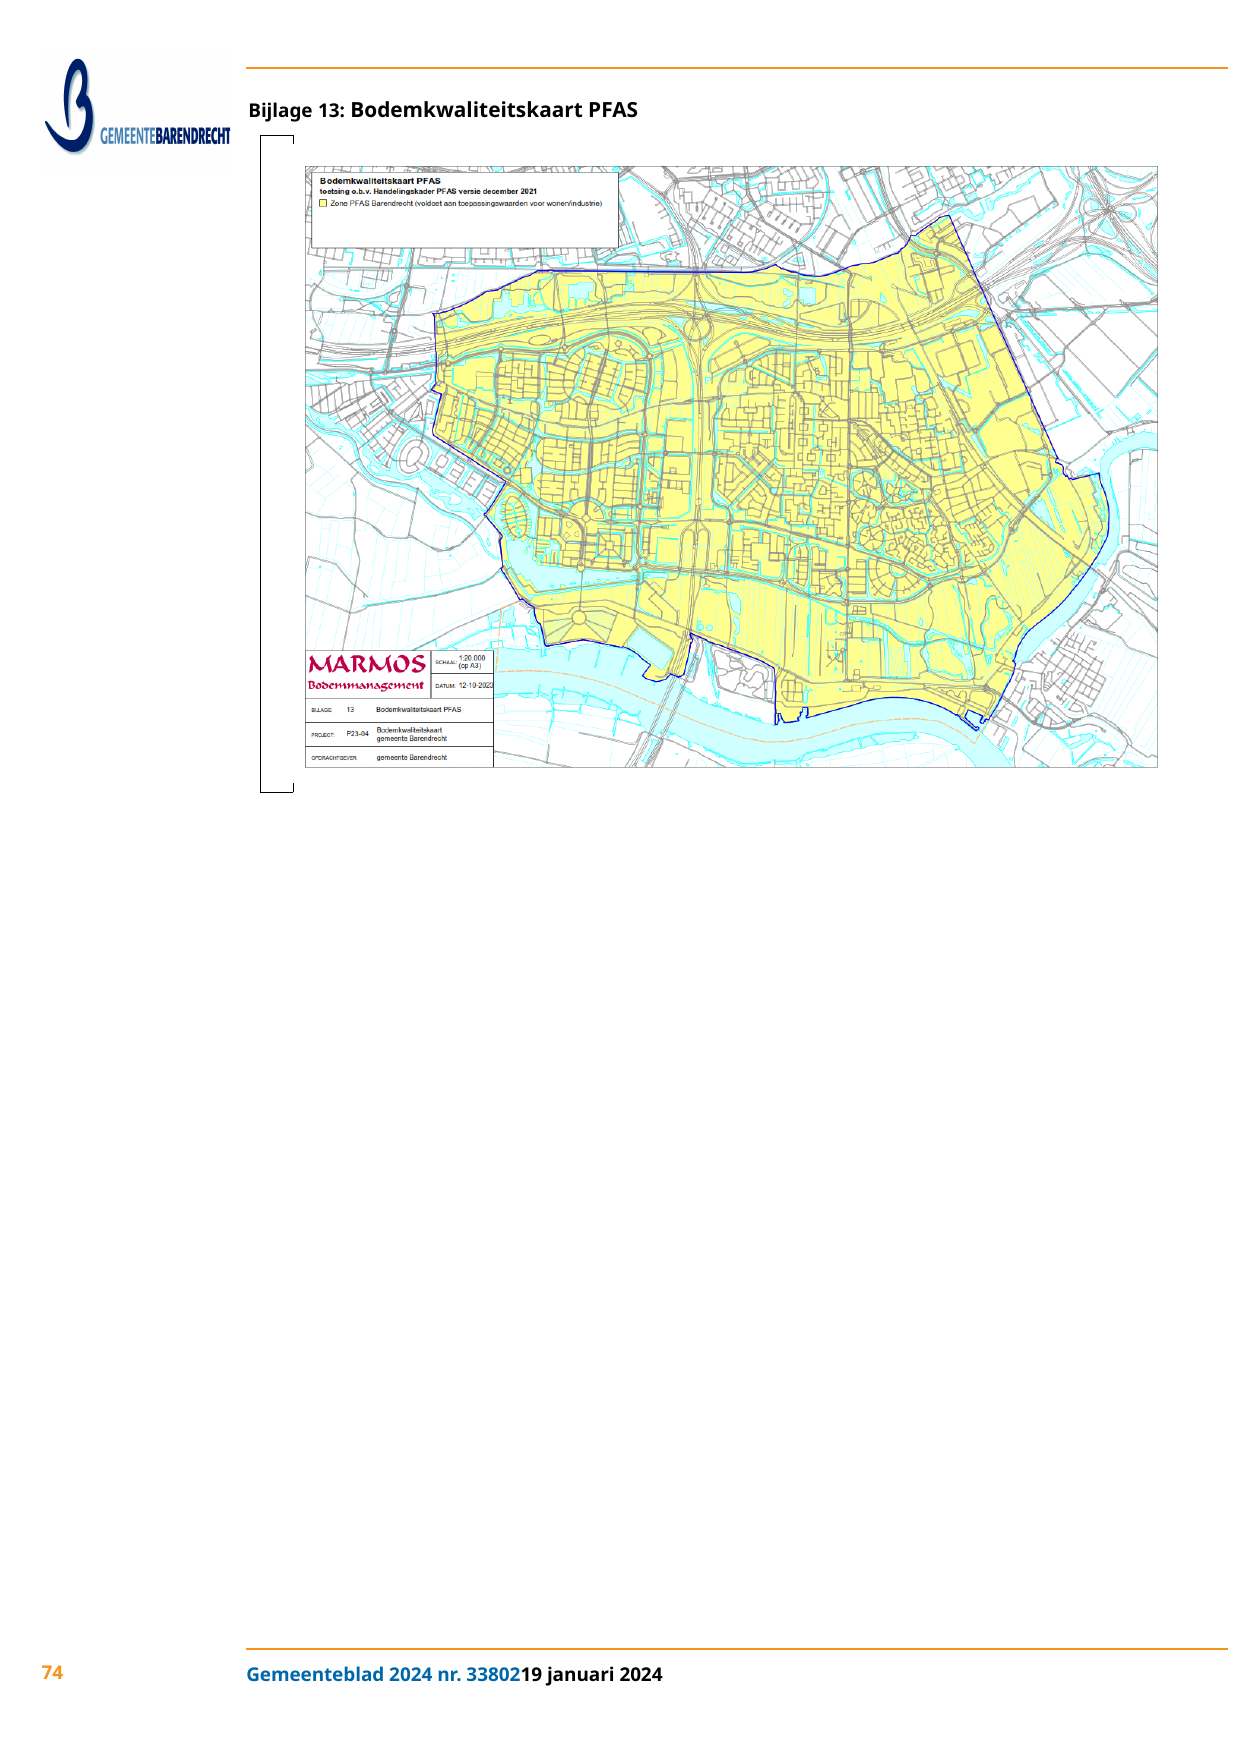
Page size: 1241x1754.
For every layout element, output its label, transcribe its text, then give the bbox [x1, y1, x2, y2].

picture [268, 144, 1173, 783]
text Bijlage 13: Bodemkwaliteitskaart PFAS [248, 95, 1152, 123]
picture [41, 47, 231, 172]
